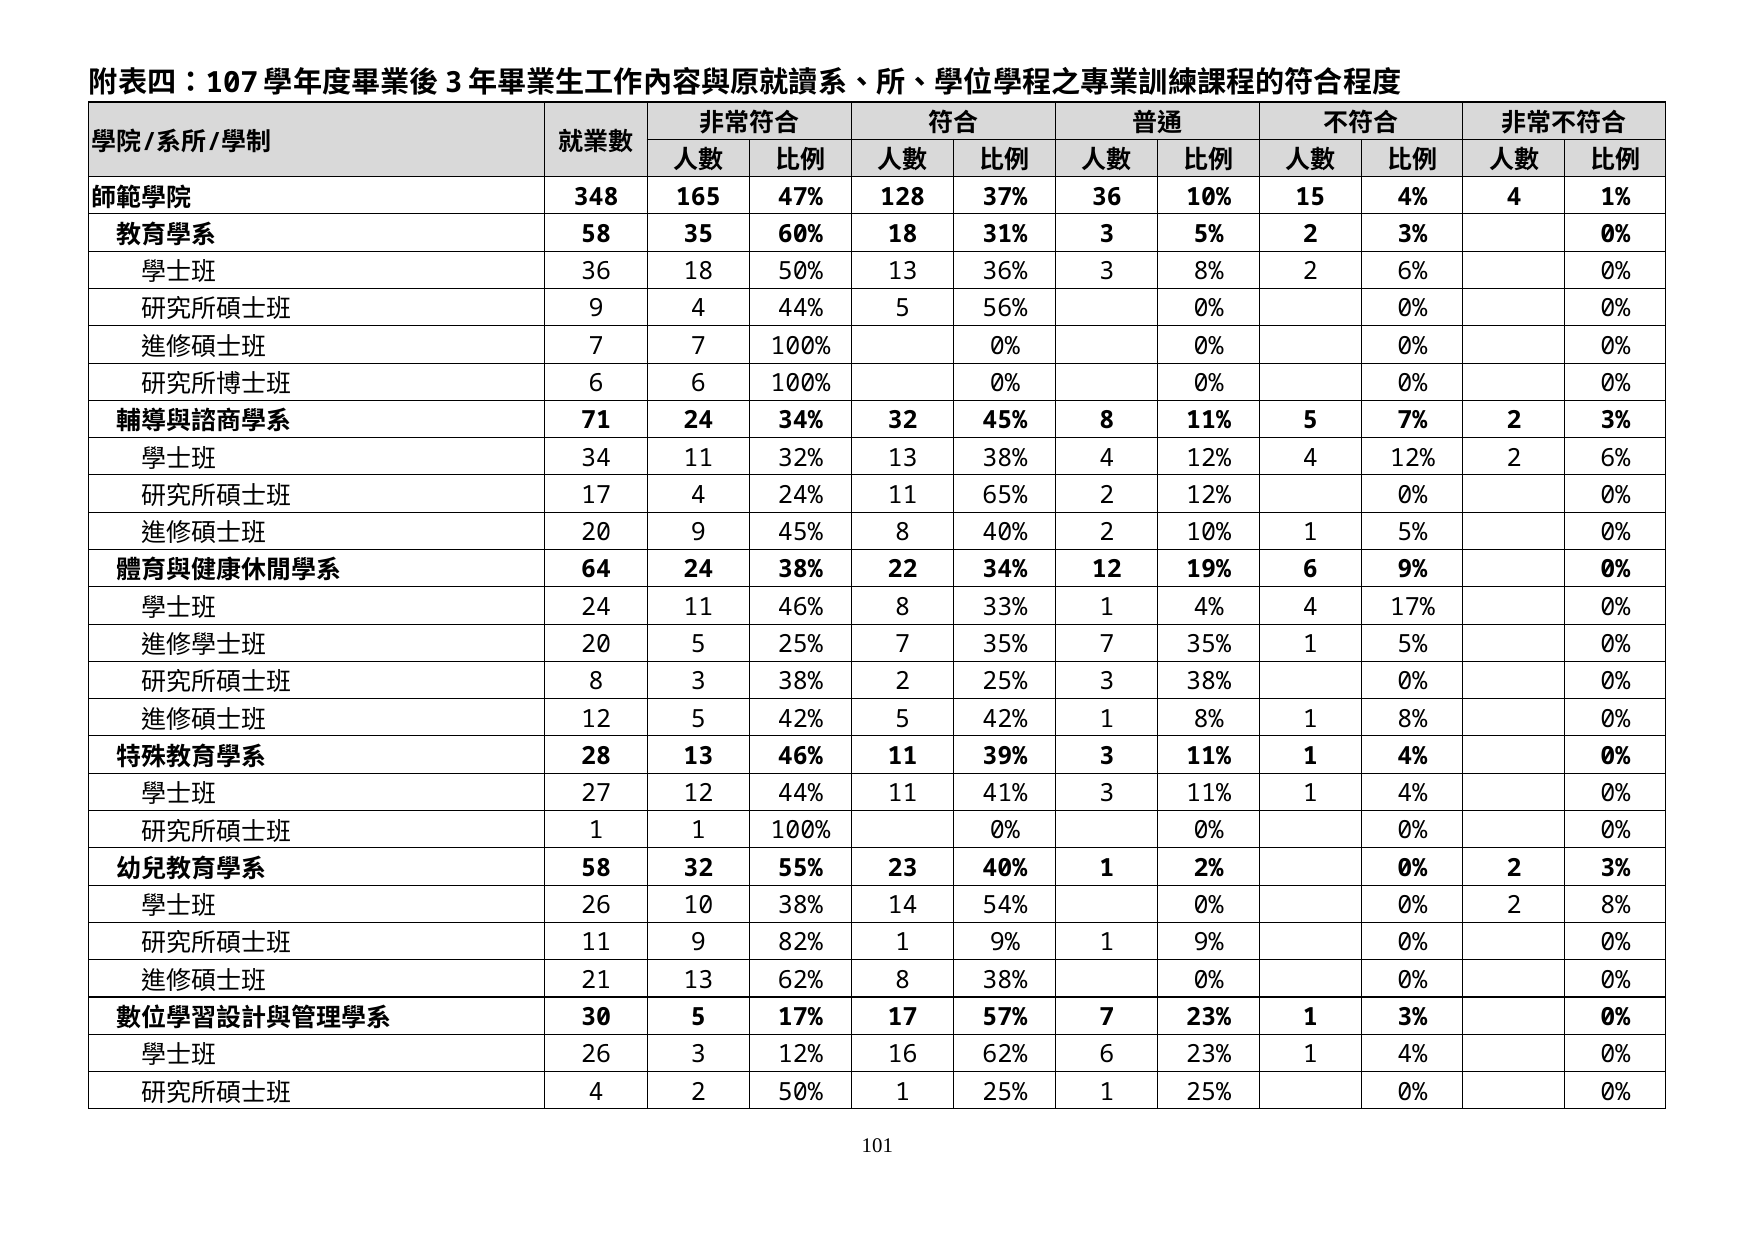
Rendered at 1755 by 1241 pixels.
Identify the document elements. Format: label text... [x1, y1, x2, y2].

table_cell 47% [750, 177, 851, 213]
table_cell 23% [1158, 1035, 1259, 1071]
table_cell 4 [648, 289, 749, 325]
table_cell 12% [1362, 438, 1462, 474]
table_cell 60% [750, 214, 851, 251]
table_cell [1056, 364, 1157, 400]
table_cell 2 [852, 662, 953, 698]
table_cell 100% [750, 811, 851, 847]
table_cell 11 [545, 923, 647, 959]
table_cell 研究所博士班 [89, 364, 544, 400]
table_cell 4 [1463, 177, 1564, 213]
table_cell 8% [1158, 699, 1259, 735]
table_cell [1463, 774, 1564, 810]
table_cell 進修碩士班 [89, 326, 544, 362]
table_cell 4 [1056, 438, 1157, 474]
table_cell 5% [1158, 214, 1259, 251]
table_cell 幼兒教育學系 [89, 848, 544, 884]
table_cell 體育與健康休閒學系 [89, 550, 544, 586]
table_cell [1463, 923, 1564, 959]
table_cell 31% [954, 214, 1055, 251]
table_cell 0% [1362, 662, 1462, 698]
table_cell 4 [1260, 587, 1361, 623]
table_cell 4 [545, 1072, 647, 1108]
table_cell 41% [954, 774, 1055, 810]
table_cell [1463, 326, 1564, 362]
table_cell 6 [1260, 550, 1361, 586]
table_cell 進修碩士班 [89, 699, 544, 735]
table_cell 0% [954, 326, 1055, 362]
table_cell 13 [852, 438, 953, 474]
table_cell 17% [750, 998, 851, 1034]
table_cell [1463, 513, 1564, 549]
table_cell [1463, 1035, 1564, 1071]
table_cell 3% [1362, 214, 1462, 251]
table_cell [1260, 1072, 1361, 1108]
table_cell 4% [1362, 1035, 1462, 1071]
table_cell 100% [750, 326, 851, 362]
table_cell 教育學系 [89, 214, 544, 251]
table_cell 人數 [1056, 140, 1157, 176]
table_cell 165 [648, 177, 749, 213]
table_cell 進修碩士班 [89, 960, 544, 996]
table_cell 比例 [1158, 140, 1259, 176]
table_cell 36 [545, 252, 647, 288]
table_cell 36% [954, 252, 1055, 288]
table_cell 20 [545, 513, 647, 549]
table_cell 比例 [954, 140, 1055, 176]
table_cell 0% [1565, 662, 1665, 698]
table_cell 研究所碩士班 [89, 811, 544, 847]
table_cell 0% [1565, 736, 1665, 773]
table_cell [1463, 998, 1564, 1034]
table_cell 8% [1158, 252, 1259, 288]
table_cell 11 [648, 438, 749, 474]
table_cell 比例 [750, 140, 851, 176]
table_cell [852, 811, 953, 847]
table_cell [1260, 848, 1361, 884]
table_cell [1260, 662, 1361, 698]
table_cell 7 [852, 625, 953, 661]
table_cell 9% [1362, 550, 1462, 586]
table_cell 9 [545, 289, 647, 325]
table_cell 0% [1158, 364, 1259, 400]
table_cell 學士班 [89, 252, 544, 288]
table_cell [1463, 364, 1564, 400]
table_cell [1463, 550, 1564, 586]
table_cell 64 [545, 550, 647, 586]
table_cell 14 [852, 886, 953, 922]
table_cell [1260, 923, 1361, 959]
table_cell 28 [545, 736, 647, 773]
table_cell 4% [1362, 774, 1462, 810]
table_cell 20 [545, 625, 647, 661]
table_cell 5 [648, 998, 749, 1034]
table_cell 0% [1565, 1035, 1665, 1071]
table_cell 50% [750, 252, 851, 288]
table_cell 44% [750, 774, 851, 810]
table_cell 11 [852, 774, 953, 810]
table_cell [1463, 1072, 1564, 1108]
table_cell 4% [1158, 587, 1259, 623]
table_cell 348 [545, 177, 647, 213]
table_cell 30 [545, 998, 647, 1034]
table_cell 16 [852, 1035, 953, 1071]
table_cell 2 [1260, 252, 1361, 288]
table_cell 0% [1362, 326, 1462, 362]
table_cell 0% [1362, 960, 1462, 996]
table_cell 12% [750, 1035, 851, 1071]
table_cell 0% [1565, 513, 1665, 549]
table_cell 18 [648, 252, 749, 288]
table_cell 2 [1463, 438, 1564, 474]
table_cell 0% [1158, 811, 1259, 847]
table_cell 比例 [1565, 140, 1665, 176]
table_cell [852, 364, 953, 400]
table_cell 100% [750, 364, 851, 400]
table_header 符合 [852, 103, 1055, 139]
table_cell 學士班 [89, 587, 544, 623]
table_cell [1260, 475, 1361, 512]
table_cell 0% [1565, 587, 1665, 623]
table_cell 研究所碩士班 [89, 923, 544, 959]
table_cell 12% [1158, 475, 1259, 512]
table_cell 27 [545, 774, 647, 810]
table_cell 25% [750, 625, 851, 661]
table_cell 0% [1158, 289, 1259, 325]
table_cell 1 [1056, 587, 1157, 623]
table_cell 6 [648, 364, 749, 400]
table_cell 3 [1056, 774, 1157, 810]
table_cell 3 [1056, 214, 1157, 251]
table_cell 2 [1463, 886, 1564, 922]
table_cell 7 [1056, 998, 1157, 1034]
table_cell 11 [852, 475, 953, 512]
table_cell 5 [648, 699, 749, 735]
table_header 非常不符合 [1463, 103, 1665, 139]
table_cell 82% [750, 923, 851, 959]
table_cell 40% [954, 848, 1055, 884]
table_cell 數位學習設計與管理學系 [89, 998, 544, 1034]
table_cell 11% [1158, 774, 1259, 810]
table_cell [1463, 699, 1564, 735]
table_cell [1056, 886, 1157, 922]
table_cell [1056, 960, 1157, 996]
table_cell 6 [545, 364, 647, 400]
table_cell 進修學士班 [89, 625, 544, 661]
table_cell 38% [954, 438, 1055, 474]
table_cell 1 [1260, 774, 1361, 810]
table_cell 8% [1362, 699, 1462, 735]
table_cell 65% [954, 475, 1055, 512]
table_cell 10% [1158, 177, 1259, 213]
table_cell 25% [954, 1072, 1055, 1108]
table_cell 0% [1565, 923, 1665, 959]
table_cell 40% [954, 513, 1055, 549]
table_cell 9% [1158, 923, 1259, 959]
table_cell 24 [648, 550, 749, 586]
table_cell 人數 [648, 140, 749, 176]
table_cell 研究所碩士班 [89, 1072, 544, 1108]
table_cell 46% [750, 736, 851, 773]
table_cell 56% [954, 289, 1055, 325]
table_cell [1056, 811, 1157, 847]
table_cell 9% [954, 923, 1055, 959]
table_cell [1463, 214, 1564, 251]
table_cell 0% [1158, 886, 1259, 922]
table_cell 24% [750, 475, 851, 512]
table_cell 11% [1158, 401, 1259, 437]
table_cell 1 [1260, 998, 1361, 1034]
table_cell 2 [1056, 513, 1157, 549]
table_cell 0% [1362, 923, 1462, 959]
table_cell 42% [750, 699, 851, 735]
table_cell 8 [852, 587, 953, 623]
table_cell 34% [954, 550, 1055, 586]
table_cell 人數 [1463, 140, 1564, 176]
table_cell 33% [954, 587, 1055, 623]
table_cell 1 [1056, 699, 1157, 735]
table_cell 1 [1056, 1072, 1157, 1108]
table_cell 34% [750, 401, 851, 437]
table_cell 6% [1565, 438, 1665, 474]
table_cell 42% [954, 699, 1055, 735]
table_cell 0% [1158, 960, 1259, 996]
table_cell 2 [1260, 214, 1361, 251]
table_cell 8 [852, 513, 953, 549]
table_cell 0% [1565, 811, 1665, 847]
table_cell 3% [1362, 998, 1462, 1034]
table_cell 4% [1362, 736, 1462, 773]
table_cell [1260, 811, 1361, 847]
table_cell 7 [1056, 625, 1157, 661]
table_cell 19% [1158, 550, 1259, 586]
table_cell 24 [545, 587, 647, 623]
table_cell 3 [648, 1035, 749, 1071]
table_cell [1463, 736, 1564, 773]
table_cell 1 [852, 923, 953, 959]
table_cell 5 [648, 625, 749, 661]
table_header 不符合 [1260, 103, 1462, 139]
table_cell 1 [648, 811, 749, 847]
table_cell 0% [1565, 475, 1665, 512]
table_cell 進修碩士班 [89, 513, 544, 549]
table_header 就業數 [545, 103, 647, 176]
table_cell 54% [954, 886, 1055, 922]
table_cell [1260, 326, 1361, 362]
table_cell [1260, 960, 1361, 996]
table_cell 62% [750, 960, 851, 996]
table_cell 2 [1463, 401, 1564, 437]
table_cell 8 [545, 662, 647, 698]
table_cell 11 [648, 587, 749, 623]
table_cell 輔導與諮商學系 [89, 401, 544, 437]
table_cell 研究所碩士班 [89, 475, 544, 512]
table_cell 35 [648, 214, 749, 251]
table_cell 0% [1362, 364, 1462, 400]
table_cell 9 [648, 923, 749, 959]
table_cell 3% [1565, 401, 1665, 437]
table_cell 18 [852, 214, 953, 251]
table_cell 4 [1260, 438, 1361, 474]
table_cell 45% [750, 513, 851, 549]
table_cell 21 [545, 960, 647, 996]
table_cell 0% [1565, 289, 1665, 325]
table_cell 學士班 [89, 438, 544, 474]
table_cell 13 [648, 736, 749, 773]
table_cell 44% [750, 289, 851, 325]
table_cell 62% [954, 1035, 1055, 1071]
table_cell 36 [1056, 177, 1157, 213]
table_cell 35% [954, 625, 1055, 661]
table_header 普通 [1056, 103, 1259, 139]
table_cell 37% [954, 177, 1055, 213]
table_cell [1260, 289, 1361, 325]
table_cell 學士班 [89, 1035, 544, 1071]
table_header 學院/系所/學制 [89, 103, 544, 176]
table_cell 55% [750, 848, 851, 884]
table_cell 22 [852, 550, 953, 586]
table_cell 0% [1565, 1072, 1665, 1108]
table_cell [1260, 886, 1361, 922]
table_cell 38% [1158, 662, 1259, 698]
table_cell 45% [954, 401, 1055, 437]
table_cell 2% [1158, 848, 1259, 884]
table_cell 0% [1565, 364, 1665, 400]
table_cell 11 [852, 736, 953, 773]
table_cell 0% [1565, 998, 1665, 1034]
table_cell 學士班 [89, 774, 544, 810]
table_cell 35% [1158, 625, 1259, 661]
table_cell 研究所碩士班 [89, 662, 544, 698]
table_cell 38% [750, 886, 851, 922]
table_cell [1463, 625, 1564, 661]
table_cell 7 [545, 326, 647, 362]
table_cell 38% [954, 960, 1055, 996]
table_cell 0% [1565, 214, 1665, 251]
table_cell 38% [750, 662, 851, 698]
table_cell 12 [1056, 550, 1157, 586]
table_cell 8 [1056, 401, 1157, 437]
table_cell 10% [1158, 513, 1259, 549]
table_cell 0% [1362, 289, 1462, 325]
table_cell 1 [1260, 1035, 1361, 1071]
table_cell 3 [1056, 662, 1157, 698]
table_cell [852, 326, 953, 362]
table_cell 13 [648, 960, 749, 996]
table_cell 12 [545, 699, 647, 735]
table_cell 3 [1056, 736, 1157, 773]
table_cell 2 [1463, 848, 1564, 884]
table_cell 32% [750, 438, 851, 474]
table_cell 2 [648, 1072, 749, 1108]
table_cell 1% [1565, 177, 1665, 213]
table_cell 5 [852, 699, 953, 735]
table_cell 0% [1565, 774, 1665, 810]
table_cell 0% [1362, 848, 1462, 884]
table_cell 26 [545, 1035, 647, 1071]
table_cell 1 [1056, 923, 1157, 959]
table_cell [1056, 326, 1157, 362]
table_cell 0% [1565, 960, 1665, 996]
table_cell 7% [1362, 401, 1462, 437]
table_cell 8 [852, 960, 953, 996]
table_cell 8% [1565, 886, 1665, 922]
table_cell 11% [1158, 736, 1259, 773]
table_cell 1 [1260, 736, 1361, 773]
table_cell 17 [852, 998, 953, 1034]
table_cell 1 [545, 811, 647, 847]
table_cell 128 [852, 177, 953, 213]
table_cell 12% [1158, 438, 1259, 474]
table_cell 26 [545, 886, 647, 922]
table_cell 0% [1158, 326, 1259, 362]
table_cell 12 [648, 774, 749, 810]
table_cell 學士班 [89, 886, 544, 922]
table_cell 17 [545, 475, 647, 512]
table_cell 3 [648, 662, 749, 698]
table_cell 13 [852, 252, 953, 288]
table_cell 0% [1362, 886, 1462, 922]
subtitle 附表四：107學年度畢業後3年畢業生工作內容與原就讀系、所、學位學程之專業訓練課程的符合程度 [89, 59, 1665, 101]
table_cell 研究所碩士班 [89, 289, 544, 325]
table_cell [1463, 960, 1564, 996]
table_cell 71 [545, 401, 647, 437]
table_cell 人數 [1260, 140, 1361, 176]
table_cell 39% [954, 736, 1055, 773]
table_cell 1 [1260, 625, 1361, 661]
table_cell 17% [1362, 587, 1462, 623]
table_cell 5% [1362, 513, 1462, 549]
table_cell 0% [1362, 475, 1462, 512]
table_cell 5 [1260, 401, 1361, 437]
table_cell 比例 [1362, 140, 1462, 176]
table_cell 7 [648, 326, 749, 362]
table_cell 6 [1056, 1035, 1157, 1071]
table_cell 特殊教育學系 [89, 736, 544, 773]
table_cell 46% [750, 587, 851, 623]
table_cell 9 [648, 513, 749, 549]
table_cell 0% [954, 364, 1055, 400]
table_cell 5 [852, 289, 953, 325]
table_cell 23 [852, 848, 953, 884]
table_cell 4% [1362, 177, 1462, 213]
table_cell 38% [750, 550, 851, 586]
table_cell 32 [648, 848, 749, 884]
table_cell 1 [852, 1072, 953, 1108]
table_cell 0% [1565, 625, 1665, 661]
table_cell 0% [954, 811, 1055, 847]
table_cell [1463, 289, 1564, 325]
table_cell [1463, 811, 1564, 847]
table_cell 0% [1565, 252, 1665, 288]
table_cell 師範學院 [89, 177, 544, 213]
table_cell 4 [648, 475, 749, 512]
table_cell [1463, 587, 1564, 623]
table_cell 6% [1362, 252, 1462, 288]
table_cell [1463, 252, 1564, 288]
table_cell 0% [1565, 326, 1665, 362]
table_cell 50% [750, 1072, 851, 1108]
table_cell 1 [1056, 848, 1157, 884]
table_cell 58 [545, 214, 647, 251]
table_cell 34 [545, 438, 647, 474]
table_cell 57% [954, 998, 1055, 1034]
table_cell 0% [1565, 550, 1665, 586]
table_cell [1260, 364, 1361, 400]
table_cell 23% [1158, 998, 1259, 1034]
table_cell 58 [545, 848, 647, 884]
table_cell 人數 [852, 140, 953, 176]
table_cell 25% [1158, 1072, 1259, 1108]
table_cell 3% [1565, 848, 1665, 884]
table_cell 5% [1362, 625, 1462, 661]
table_cell 0% [1362, 811, 1462, 847]
table_cell 10 [648, 886, 749, 922]
table_cell 32 [852, 401, 953, 437]
table_cell 0% [1362, 1072, 1462, 1108]
table_cell 25% [954, 662, 1055, 698]
table_cell [1463, 662, 1564, 698]
table_cell [1463, 475, 1564, 512]
table_cell 15 [1260, 177, 1361, 213]
table_cell 0% [1565, 699, 1665, 735]
table_cell 24 [648, 401, 749, 437]
table_cell [1056, 289, 1157, 325]
table_cell 2 [1056, 475, 1157, 512]
table_header 非常符合 [648, 103, 851, 139]
table_cell 1 [1260, 699, 1361, 735]
table_cell 3 [1056, 252, 1157, 288]
table_cell 1 [1260, 513, 1361, 549]
